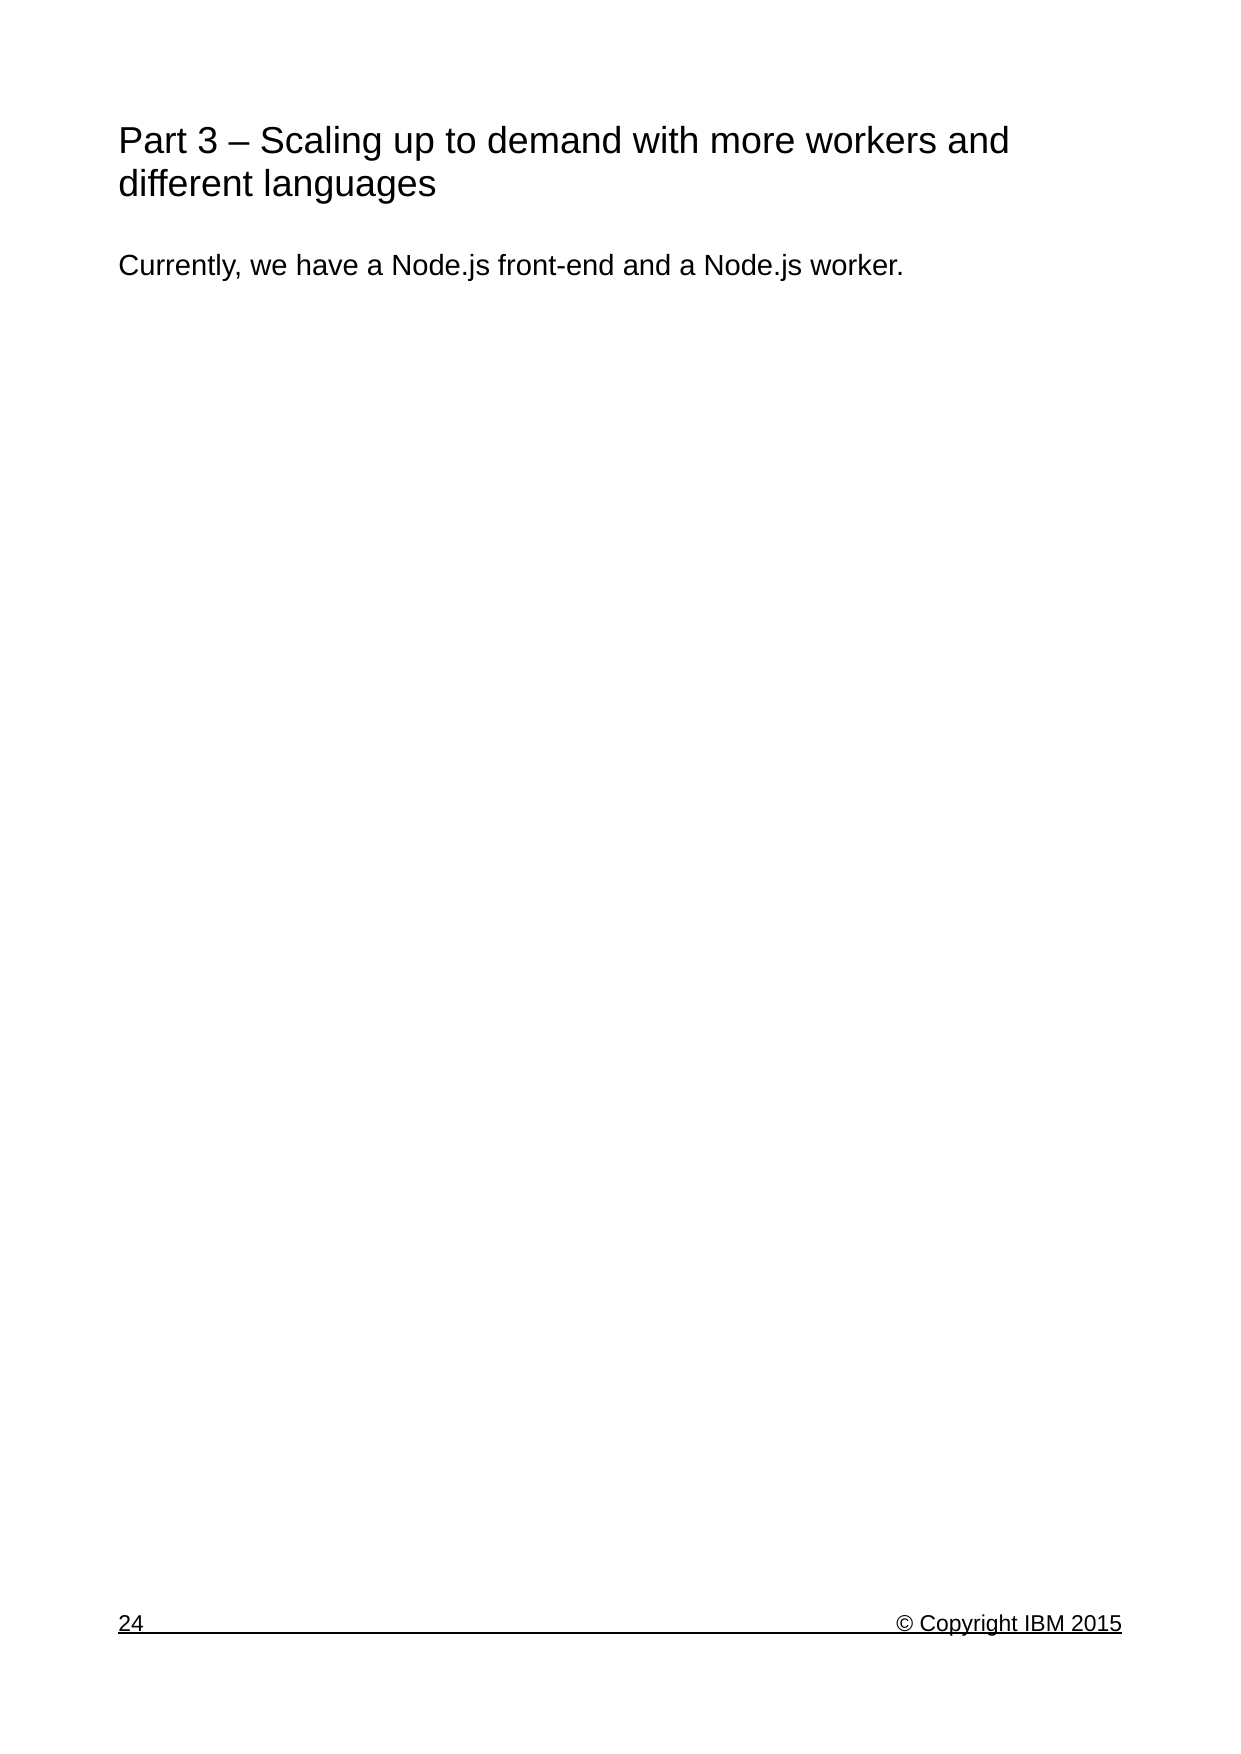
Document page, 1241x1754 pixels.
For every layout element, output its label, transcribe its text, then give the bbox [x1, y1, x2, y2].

text Currently, we have a Node.js front-end and a Node.js worker. [118, 247, 1122, 281]
subtitle Part 3 – Scaling up to demand with more workers and different languages [118, 118, 1122, 204]
